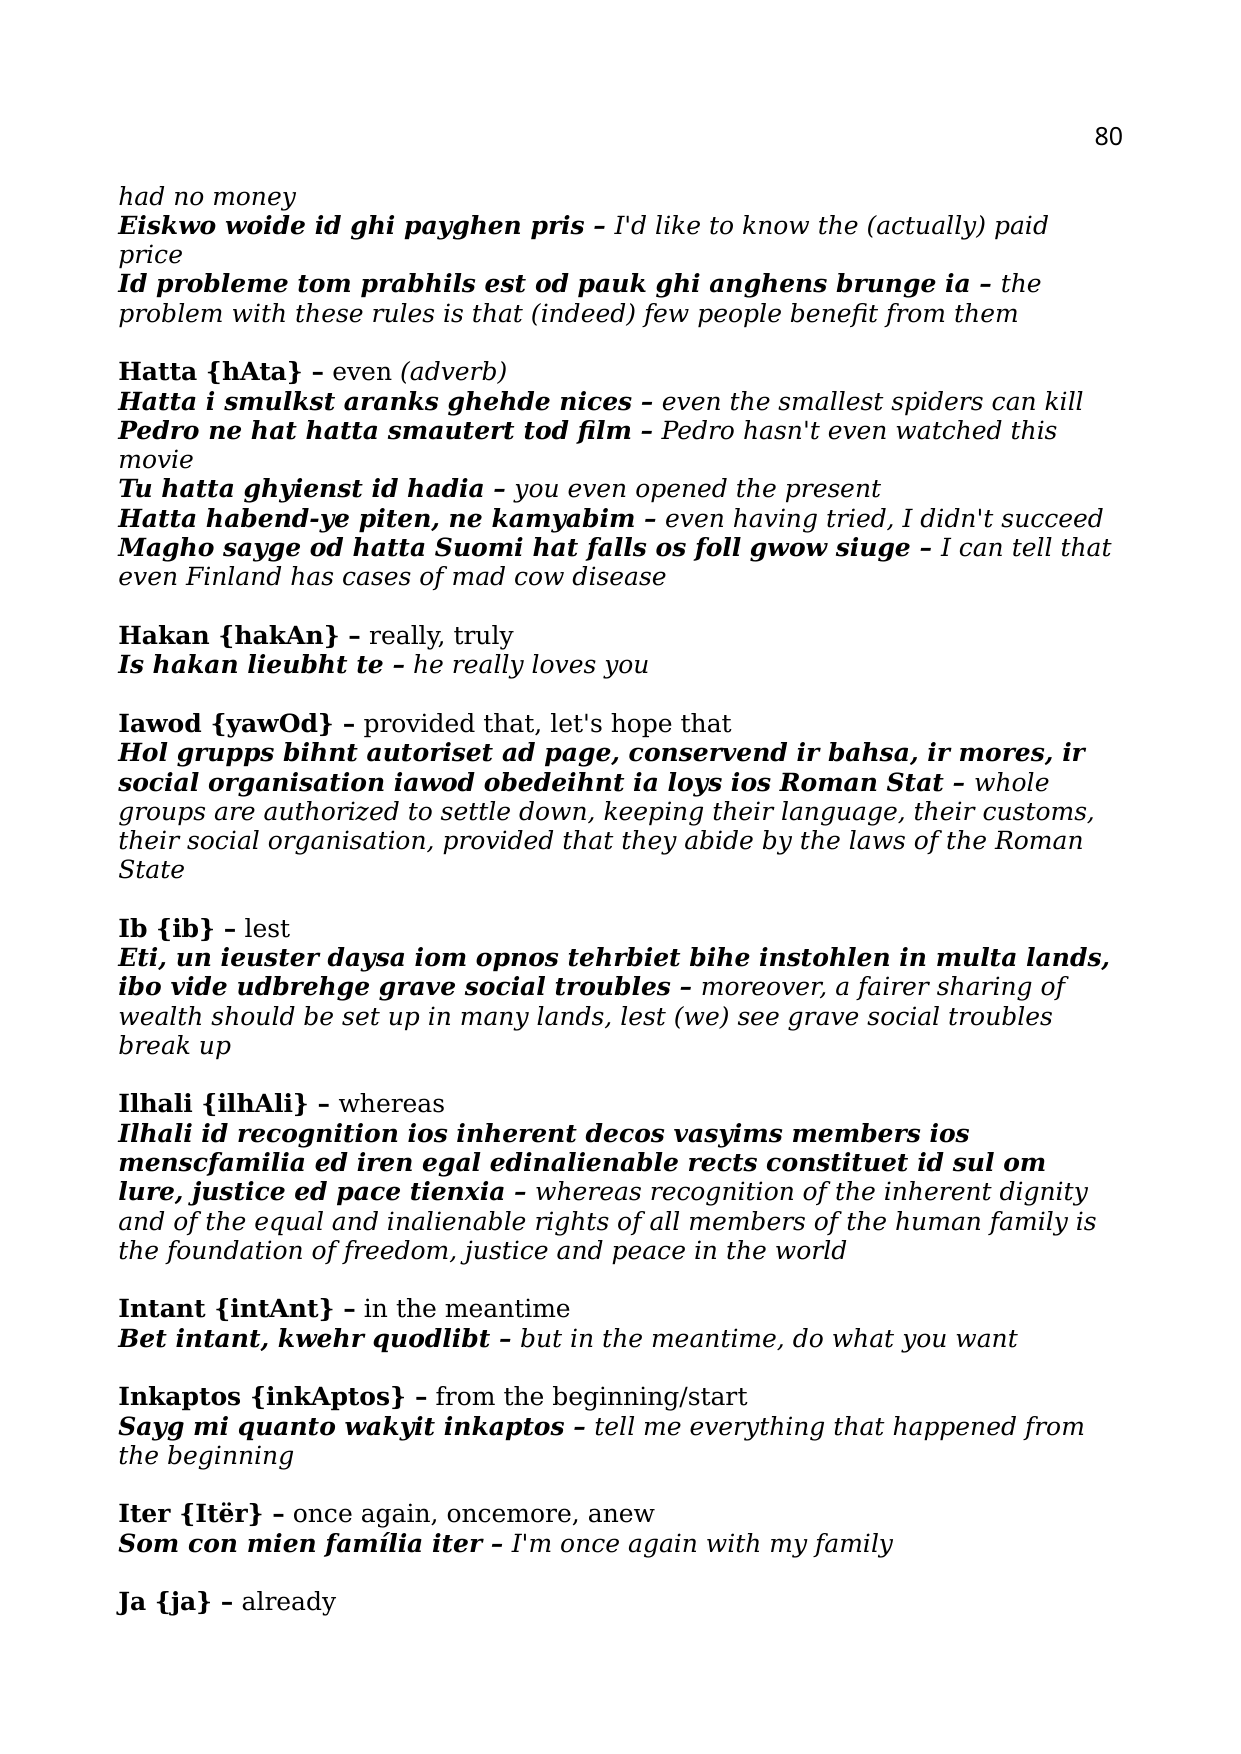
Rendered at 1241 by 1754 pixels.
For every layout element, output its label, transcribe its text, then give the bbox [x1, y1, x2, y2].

text Ilhali {ilhAli} – whereas [118, 1089, 1123, 1118]
text Iawod {yawOd} – provided that, let's hope that [118, 709, 1123, 738]
text Hakan {hakAn} – really, truly [118, 621, 1123, 650]
text Bet intant, kwehr quodlibt – but in the meantime, do what you want [118, 1323, 1123, 1353]
text Hatta i smulkst aranks ghehde nices – even the smallest spiders can kill [118, 386, 1123, 416]
text Magho sayge od hatta Suomi hat falls os foll gwow siuge – I can tell that even Finland has cases of mad cow disease [118, 533, 1123, 592]
text Som con mien família iter – I'm once again with my family [118, 1528, 1123, 1558]
text had no money [118, 182, 1123, 211]
text Id probleme tom prabhils est od pauk ghi anghens brunge ia – the problem with these rules is that (indeed) few people benefit from them [118, 269, 1123, 328]
text Iter {Itër} – once again, oncemore, anew [118, 1499, 1123, 1528]
text Pedro ne hat hatta smautert tod film – Pedro hasn't even watched this movie [118, 416, 1123, 474]
text Intant {intAnt} – in the meantime [118, 1294, 1123, 1323]
text Tu hatta ghyienst id hadia – you even opened the present [118, 474, 1123, 504]
text Ib {ib} – lest [118, 913, 1123, 943]
text Hatta habend-ye piten, ne kamyabim – even having tried, I didn't succeed [118, 504, 1123, 533]
text Hatta {hAta} – even (adverb) [118, 357, 1123, 386]
text Hol grupps bihnt autoriset ad page, conservend ir bahsa, ir mores, ir social organisation iawod obedeihnt ia loys ios Roman Stat – whole groups are authorized to settle down, keeping their language, their customs, their social organisation, provided that they abide by the laws of the Roman State [118, 738, 1123, 884]
text Inkaptos {inkAptos} – from the beginning/start [118, 1382, 1123, 1411]
text Is hakan lieubht te – he really loves you [118, 650, 1123, 679]
text Eiskwo woide id ghi payghen pris – I'd like to know the (actually) paid price [118, 211, 1123, 269]
text Ja {ja} – already [118, 1587, 1123, 1616]
text Eti, un ieuster daysa iom opnos tehrbiet bihe instohlen in multa lands, ibo vide udbrehge grave social troubles – moreover, a fairer sharing of wealth should be set up in many lands, lest (we) see grave social troubles break up [118, 943, 1123, 1060]
text Sayg mi quanto wakyit inkaptos – tell me everything that happened from the beginning [118, 1411, 1123, 1470]
text Ilhali id recognition ios inherent decos vasyims members ios menscfamilia ed iren egal edinalienable rects constituet id sul om lure, justice ed pace tienxia – whereas recognition of the inherent dignity and of the equal and inalienable rights of all members of the human family is the foundation of freedom, justice and peace in the world [118, 1118, 1123, 1265]
